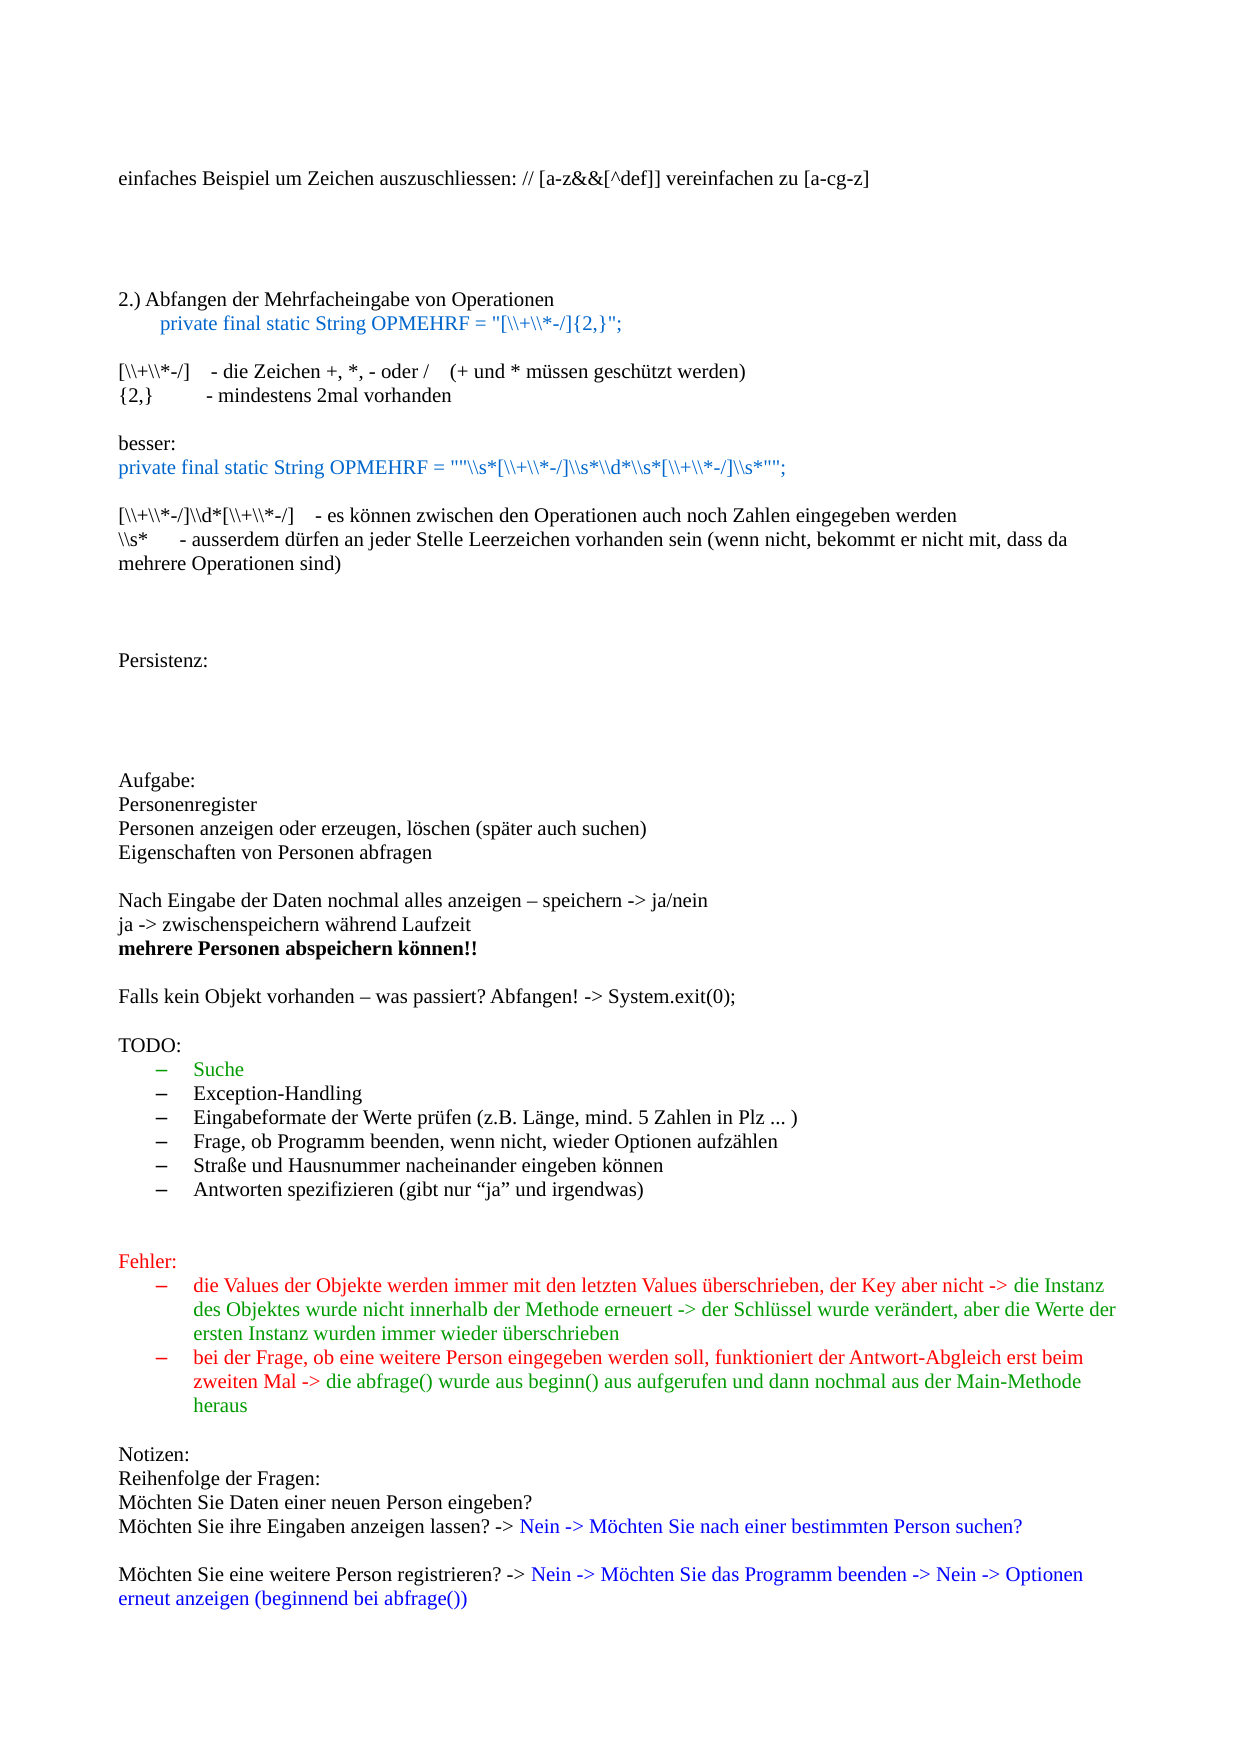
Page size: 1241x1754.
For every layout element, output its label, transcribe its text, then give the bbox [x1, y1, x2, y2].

list Frage, ob Programm beenden, wenn nicht, wieder Optionen aufzählen [156, 1129, 1122, 1153]
text einfaches Beispiel um Zeichen auszuschliessen: // [a-z&&[^def]] vereinfachen zu [a-cg-z] [118, 166, 1122, 190]
list die Values der Objekte werden immer mit den letzten Values überschrieben, der Key aber nicht -> die Instanz des Objektes wurde nicht innerhalb der Methode erneuert -> der Schlüssel wurde verändert, aber die Werte der ersten Instanz wurden immer wieder überschrieben [156, 1273, 1122, 1345]
text Möchten Sie ihre Eingaben anzeigen lassen? -> Nein -> Möchten Sie nach einer bestimmten Person suchen? [118, 1514, 1122, 1538]
text [\\+\\*-/]\\d*[\\+\\*-/] - es können zwischen den Operationen auch noch Zahlen eingegeben werden [118, 503, 1122, 527]
text \\s* - ausserdem dürfen an jeder Stelle Leerzeichen vorhanden sein (wenn nicht, bekommt er nicht mit, dass da mehrere Operationen sind) [118, 527, 1122, 575]
text [\\+\\*-/] - die Zeichen +, *, - oder / (+ und * müssen geschützt werden) [118, 359, 1122, 383]
text Eigenschaften von Personen abfragen [118, 840, 1122, 864]
text Notizen: [118, 1442, 1122, 1466]
list Suche [156, 1057, 1122, 1081]
list Antworten spezifizieren (gibt nur “ja” und irgendwas) [156, 1177, 1122, 1201]
text {2,} - mindestens 2mal vorhanden [118, 383, 1122, 407]
text private final static String OPMEHRF = ""\\s*[\\+\\*-/]\\s*\\d*\\s*[\\+\\*-/]\\s*""; [118, 455, 1122, 479]
list Exception-Handling [156, 1081, 1122, 1105]
text Möchten Sie Daten einer neuen Person eingeben? [118, 1490, 1122, 1514]
text 2.) Abfangen der Mehrfacheingabe von Operationen [118, 287, 1122, 311]
text ja -> zwischenspeichern während Laufzeit [118, 912, 1122, 936]
text private final static String OPMEHRF = "[\\+\\*-/]{2,}"; [118, 311, 1122, 335]
text Falls kein Objekt vorhanden – was passiert? Abfangen! -> System.exit(0); [118, 984, 1122, 1008]
text besser: [118, 431, 1122, 455]
text mehrere Personen abspeichern können!! [118, 936, 1122, 960]
text Personenregister [118, 792, 1122, 816]
text Reihenfolge der Fragen: [118, 1466, 1122, 1490]
text Personen anzeigen oder erzeugen, löschen (später auch suchen) [118, 816, 1122, 840]
list bei der Frage, ob eine weitere Person eingegeben werden soll, funktioniert der Antwort-Abgleich erst beim zweiten Mal -> die abfrage() wurde aus beginn() aus aufgerufen und dann nochmal aus der Main-Methode heraus [156, 1345, 1122, 1417]
text Aufgabe: [118, 768, 1122, 792]
list Straße und Hausnummer nacheinander eingeben können [156, 1153, 1122, 1177]
list Eingabeformate der Werte prüfen (z.B. Länge, mind. 5 Zahlen in Plz ... ) [156, 1105, 1122, 1129]
text Persistenz: [118, 647, 1122, 672]
text Nach Eingabe der Daten nochmal alles anzeigen – speichern -> ja/nein [118, 888, 1122, 912]
text Fehler: [118, 1249, 1122, 1273]
text Möchten Sie eine weitere Person registrieren? -> Nein -> Möchten Sie das Programm beenden -> Nein -> Optionen erneut anzeigen (beginnend bei abfrage()) [118, 1562, 1122, 1610]
text TODO: [118, 1032, 1122, 1057]
